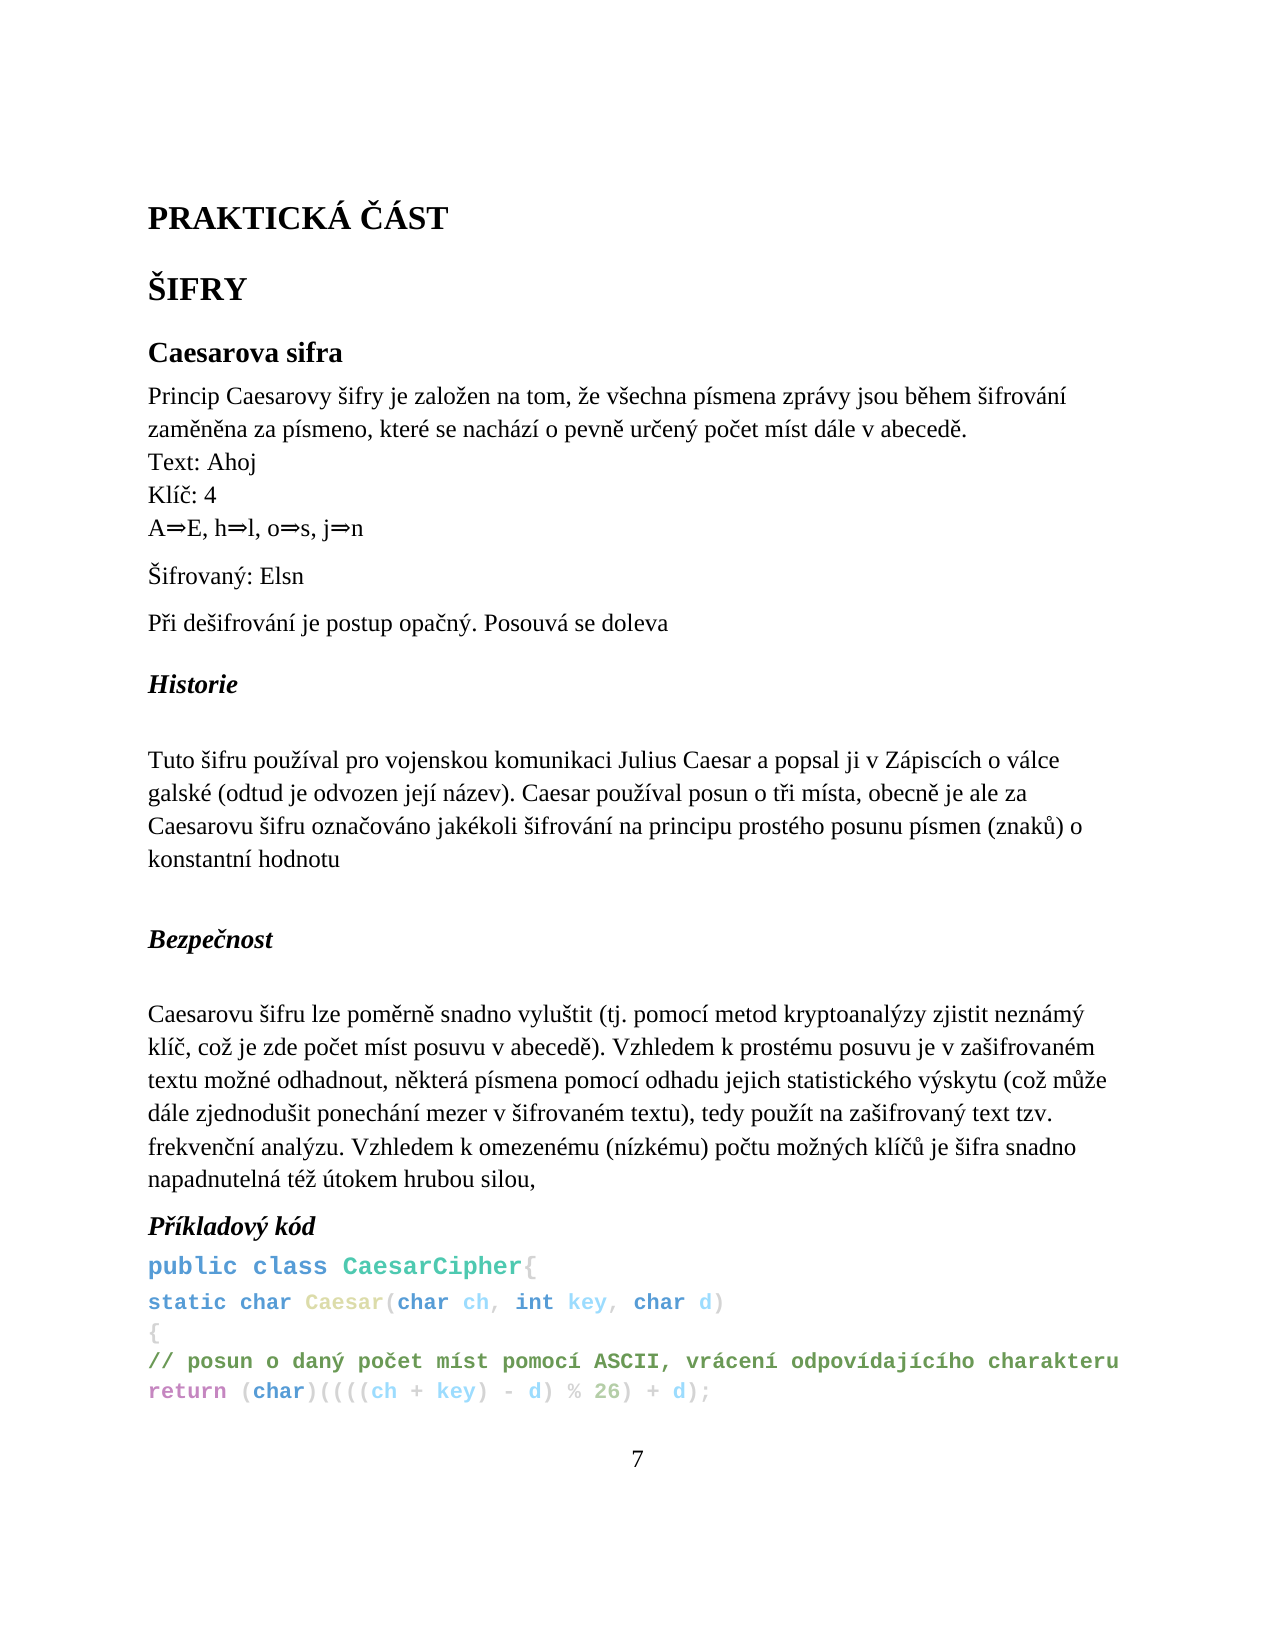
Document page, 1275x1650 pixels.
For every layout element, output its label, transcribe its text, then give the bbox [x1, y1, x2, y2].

text Klíč: 4 [148, 480, 1127, 509]
subtitle Bezpečnost [148, 923, 1127, 954]
subtitle Caesarova sifra [148, 335, 1127, 369]
subtitle Historie [148, 668, 1127, 700]
text Tuto šifru používal pro vojenskou komunikaci Julius Caesar a popsal ji v Zápiscích o válce galské (odtud je odvozen její název). Caesar používal posun o tři místa, obecně je ale za Caesarovu šifru označováno jakékoli šifrování na principu prostého posunu písmen (znaků) o konstantní hodnotu [148, 745, 1127, 873]
text Princip Caesarovy šifry je založen na tom, že všechna písmena zprávy jsou během šifrování zaměněna za písmeno, které se nachází o pevně určený počet míst dále v abecedě. [148, 381, 1127, 443]
text Šifrovaný: Elsn [148, 561, 1127, 589]
text Caesarovu šifru lze poměrně snadno vyluštit (tj. pomocí metod kryptoanalýzy zjistit neznámý klíč, což je zde počet míst posuvu v abecedě). Vzhledem k prostému posuvu je v zašifrovaném textu možné odhadnout, některá písmena pomocí odhadu jejich statistického výskytu (což může dále zjednodušit ponechání mezer v šifrovaném textu), tedy použít na zašifrovaný text tzv. frekvenční analýzu. Vzhledem k omezenému (nízkému) počtu možných klíčů je šifra snadno napadnutelná též útokem hrubou silou, [148, 999, 1127, 1193]
text return (char)((((ch + key) - d) % 26) + d); [148, 1375, 1127, 1405]
subtitle Příkladový kód [148, 1210, 1127, 1241]
text // posun o daný počet míst pomocí ASCII, vrácení odpovídajícího charakteru [148, 1346, 1127, 1375]
subtitle PRAKTICKÁ ČÁST [148, 198, 1127, 236]
text A⇒E, h⇒l, o⇒s, j⇒n [148, 513, 1127, 542]
text { [148, 1316, 1127, 1346]
text Text: Ahoj [148, 447, 1127, 476]
text static char Caesar(char ch, int key, char d) [148, 1286, 1127, 1316]
text public class CaesarCipher{ [148, 1254, 1127, 1282]
subtitle ŠIFRY [148, 270, 1127, 308]
text Při dešifrování je postup opačný. Posouvá se doleva [148, 608, 1127, 637]
